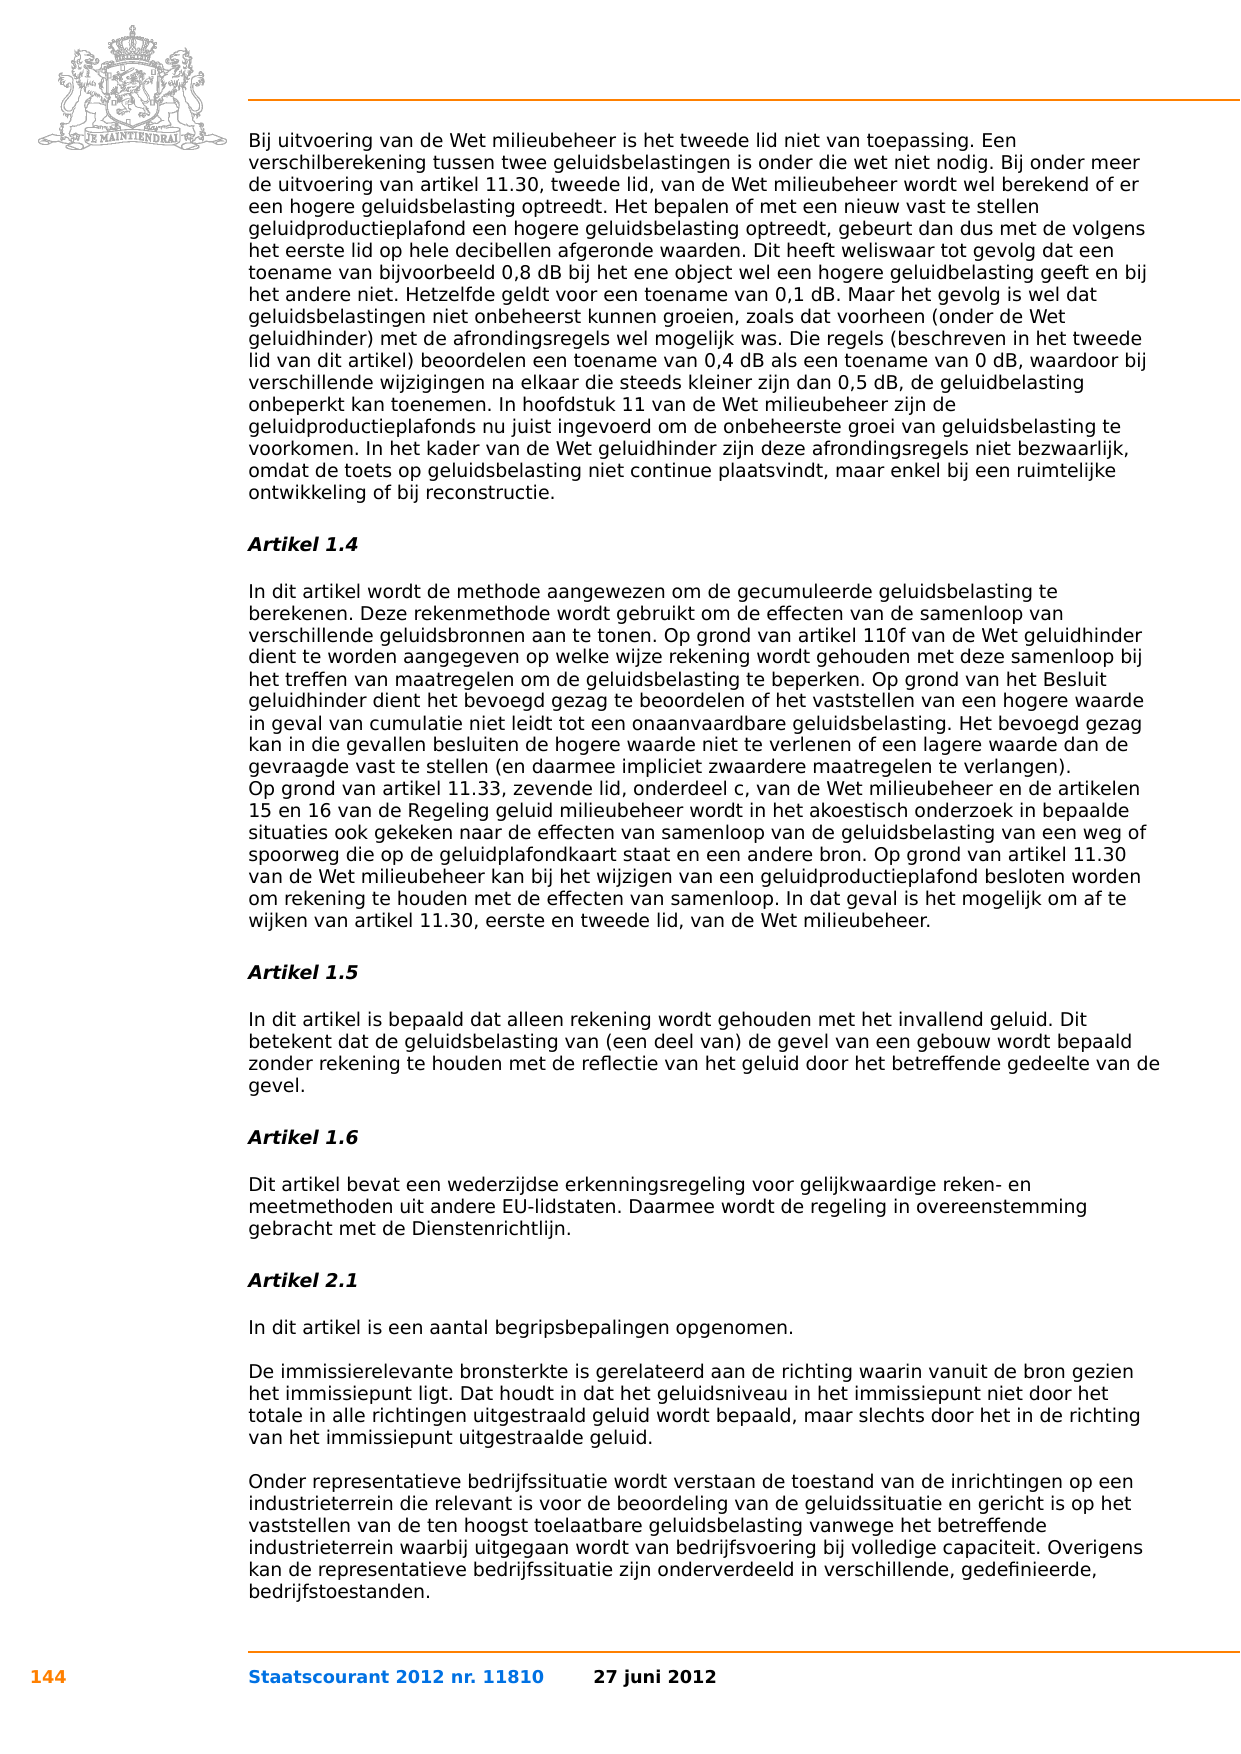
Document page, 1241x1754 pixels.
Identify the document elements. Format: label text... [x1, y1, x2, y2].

text Onder representatieve bedrijfssituatie wordt verstaan de toestand van de inrichtingen op een industrieterrein die relevant is voor de beoordeling van de geluidssituatie en gericht is op het vaststellen van de ten hoogst toelaatbare geluidsbelasting vanwege het betreffende industrieterrein waarbij uitgegaan wordt van bedrijfsvoering bij volledige capaciteit. Overigens kan de representatieve bedrijfssituatie zijn onderverdeeld in verschillende, gedefinieerde, bedrijfstoestanden. [248, 1471, 1163, 1602]
text Op grond van artikel 11.33, zevende lid, onderdeel c, van de Wet milieubeheer en de artikelen 15 en 16 van de Regeling geluid milieubeheer wordt in het akoestisch onderzoek in bepaalde situaties ook gekeken naar de effecten van samenloop van de geluidsbelasting van een weg of spoorweg die op de geluidplafondkaart staat en een andere bron. Op grond van artikel 11.30 van de Wet milieubeheer kan bij het wijzigen van een geluidproductieplafond besloten worden om rekening te houden met de effecten van samenloop. In dat geval is het mogelijk om af te wijken van artikel 11.30, eerste en tweede lid, van de Wet milieubeheer. [248, 778, 1163, 932]
subtitle Artikel 1.5 [248, 962, 1163, 984]
picture [38, 25, 227, 150]
text Dit artikel bevat een wederzijdse erkenningsregeling voor gelijkwaardige reken- en meetmethoden uit andere EU-lidstaten. Daarmee wordt de regeling in overeenstemming gebracht met de Dienstenrichtlijn. [248, 1174, 1163, 1240]
subtitle Artikel 2.1 [248, 1270, 1163, 1292]
text Bij uitvoering van de Wet milieubeheer is het tweede lid niet van toepassing. Een verschilberekening tussen twee geluidsbelastingen is onder die wet niet nodig. Bij onder meer de uitvoering van artikel 11.30, tweede lid, van de Wet milieubeheer wordt wel berekend of er een hogere geluidsbelasting optreedt. Het bepalen of met een nieuw vast te stellen geluidproductieplafond een hogere geluidsbelasting optreedt, gebeurt dan dus met de volgens het eerste lid op hele decibellen afgeronde waarden. Dit heeft weliswaar tot gevolg dat een toename van bijvoorbeeld 0,8 dB bij het ene object wel een hogere geluidbelasting geeft en bij het andere niet. Hetzelfde geldt voor een toename van 0,1 dB. Maar het gevolg is wel dat geluidsbelastingen niet onbeheerst kunnen groeien, zoals dat voorheen (onder de Wet geluidhinder) met de afrondingsregels wel mogelijk was. Die regels (beschreven in het tweede lid van dit artikel) beoordelen een toename van 0,4 dB als een toename van 0 dB, waardoor bij verschillende wijzigingen na elkaar die steeds kleiner zijn dan 0,5 dB, de geluidbelasting onbeperkt kan toenemen. In hoofdstuk 11 van de Wet milieubeheer zijn de geluidproductieplafonds nu juist ingevoerd om de onbeheerste groei van geluidsbelasting te voorkomen. In het kader van de Wet geluidhinder zijn deze afrondingsregels niet bezwaarlijk, omdat de toets op geluidsbelasting niet continue plaatsvindt, maar enkel bij een ruimtelijke ontwikkeling of bij reconstructie. [248, 130, 1163, 503]
subtitle Artikel 1.4 [248, 533, 1163, 556]
text In dit artikel is bepaald dat alleen rekening wordt gehouden met het invallend geluid. Dit betekent dat de geluidsbelasting van (een deel van) de gevel van een gebouw wordt bepaald zonder rekening te houden met de reflectie van het geluid door het betreffende gedeelte van de gevel. [248, 1009, 1163, 1097]
text De immissierelevante bronsterkte is gerelateerd aan de richting waarin vanuit de bron gezien het immissiepunt ligt. Dat houdt in dat het geluidsniveau in het immissiepunt niet door het totale in alle richtingen uitgestraald geluid wordt bepaald, maar slechts door het in de richting van het immissiepunt uitgestraalde geluid. [248, 1361, 1163, 1449]
text In dit artikel is een aantal begripsbepalingen opgenomen. [248, 1317, 1163, 1339]
subtitle Artikel 1.6 [248, 1127, 1163, 1149]
text In dit artikel wordt de methode aangewezen om de gecumuleerde geluidsbelasting te berekenen. Deze rekenmethode wordt gebruikt om de effecten van de samenloop van verschillende geluidsbronnen aan te tonen. Op grond van artikel 110f van de Wet geluidhinder dient te worden aangegeven op welke wijze rekening wordt gehouden met deze samenloop bij het treffen van maatregelen om de geluidsbelasting te beperken. Op grond van het Besluit geluidhinder dient het bevoegd gezag te beoordelen of het vaststellen van een hogere waarde in geval van cumulatie niet leidt tot een onaanvaardbare geluidsbelasting. Het bevoegd gezag kan in die gevallen besluiten de hogere waarde niet te verlenen of een lagere waarde dan de gevraagde vast te stellen (en daarmee impliciet zwaardere maatregelen te verlangen). [248, 581, 1163, 778]
